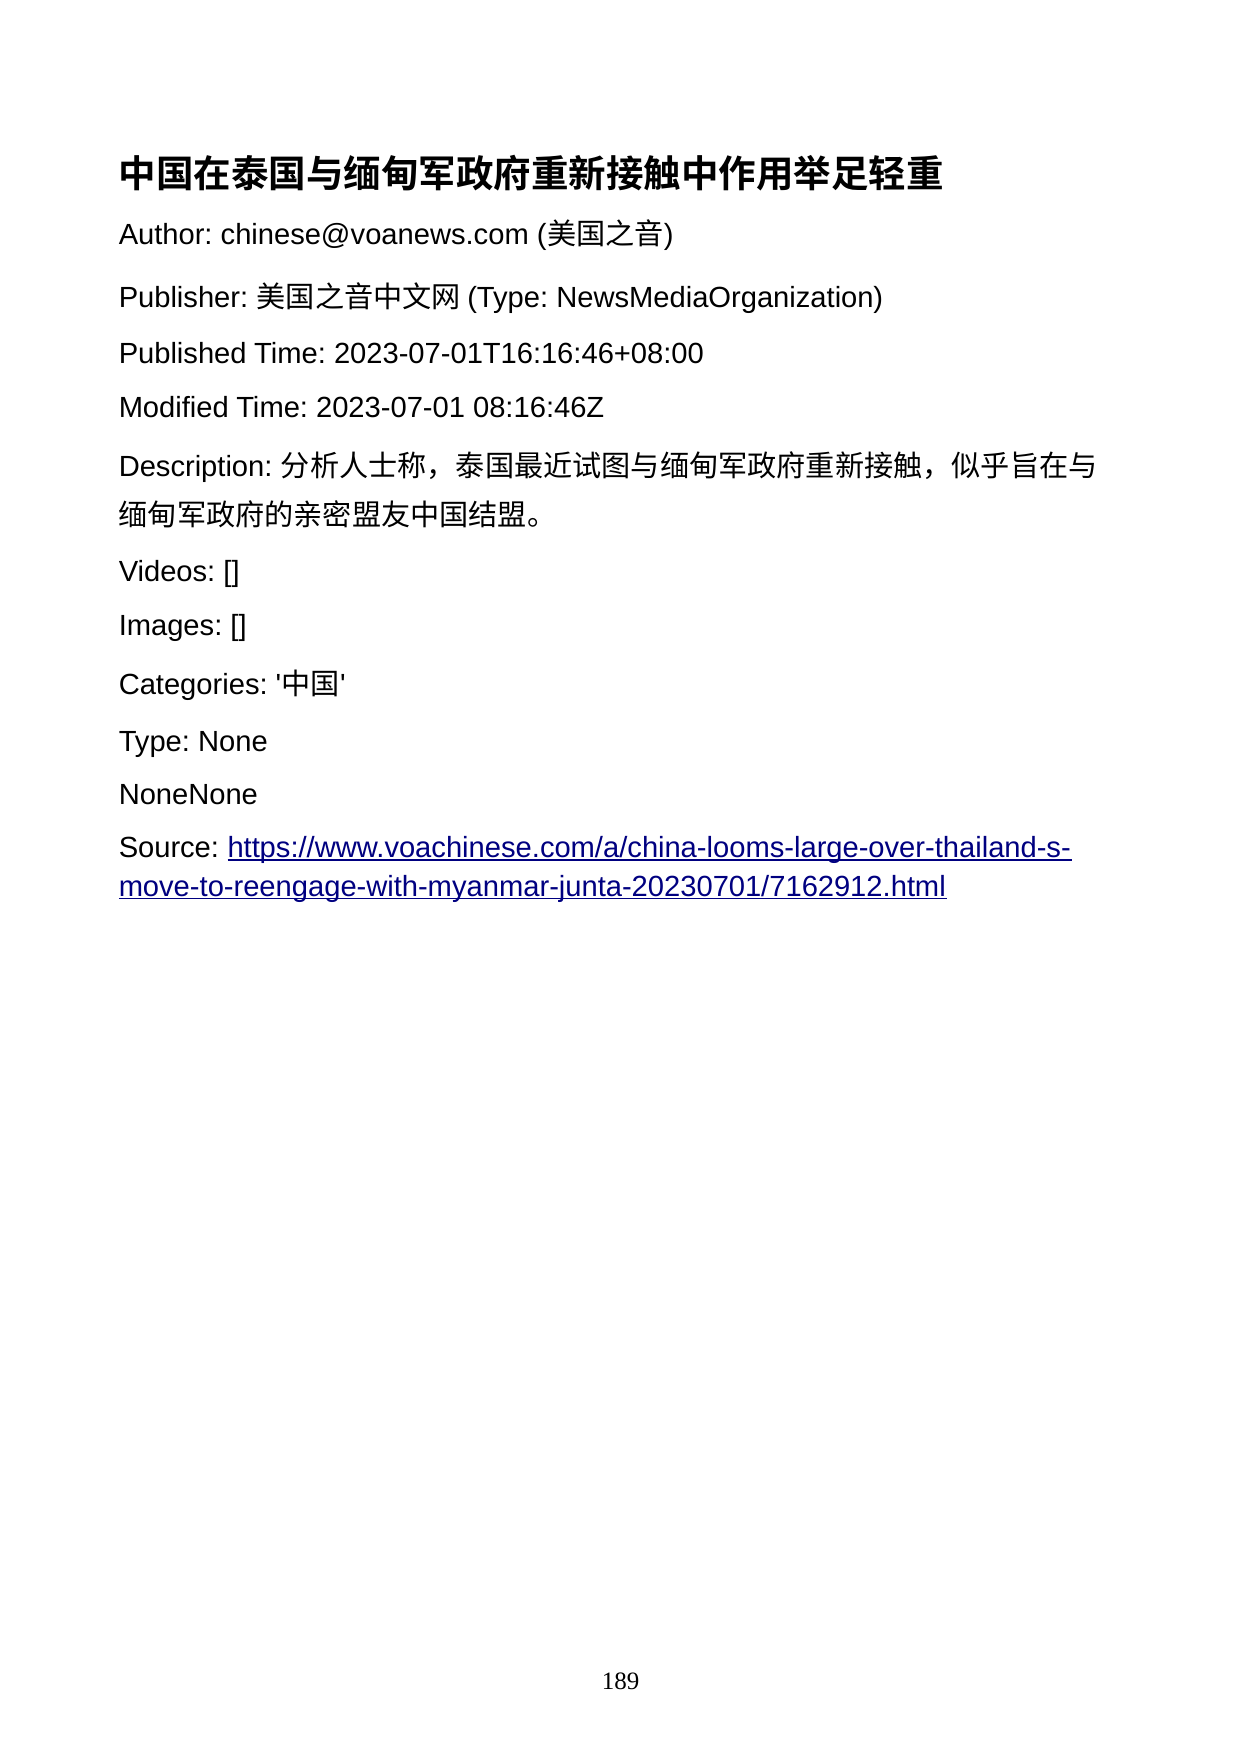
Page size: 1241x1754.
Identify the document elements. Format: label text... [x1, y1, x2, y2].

text NoneNone [118, 777, 1122, 811]
subtitle 中国在泰国与缅甸军政府重新接触中作用举足轻重 [118, 143, 1122, 198]
text Type: None [118, 724, 1122, 757]
text Description: 分析人士称，泰国最近试图与缅甸军政府重新接触，似乎旨在与缅甸军政府的亲密盟友中国结盟。 [118, 443, 1122, 534]
text Videos: [] [118, 554, 1122, 588]
text Published Time: 2023-07-01T16:16:46+08:00 [118, 337, 1122, 370]
text Publisher: 美国之音中文网 (Type: NewsMediaOrganization) [118, 273, 1122, 316]
text Author: chinese@voanews.com (美国之音) [118, 210, 1122, 253]
text Modified Time: 2023-07-01 08:16:46Z [118, 390, 1122, 423]
text Categories: '中国' [118, 661, 1122, 703]
text Source: https://www.voachinese.com/a/china-looms-large-over-thailand-s-move-to-reengage-with-myanmar-junta-20230701/7162912.html [118, 830, 1122, 902]
text Images: [] [118, 608, 1122, 641]
